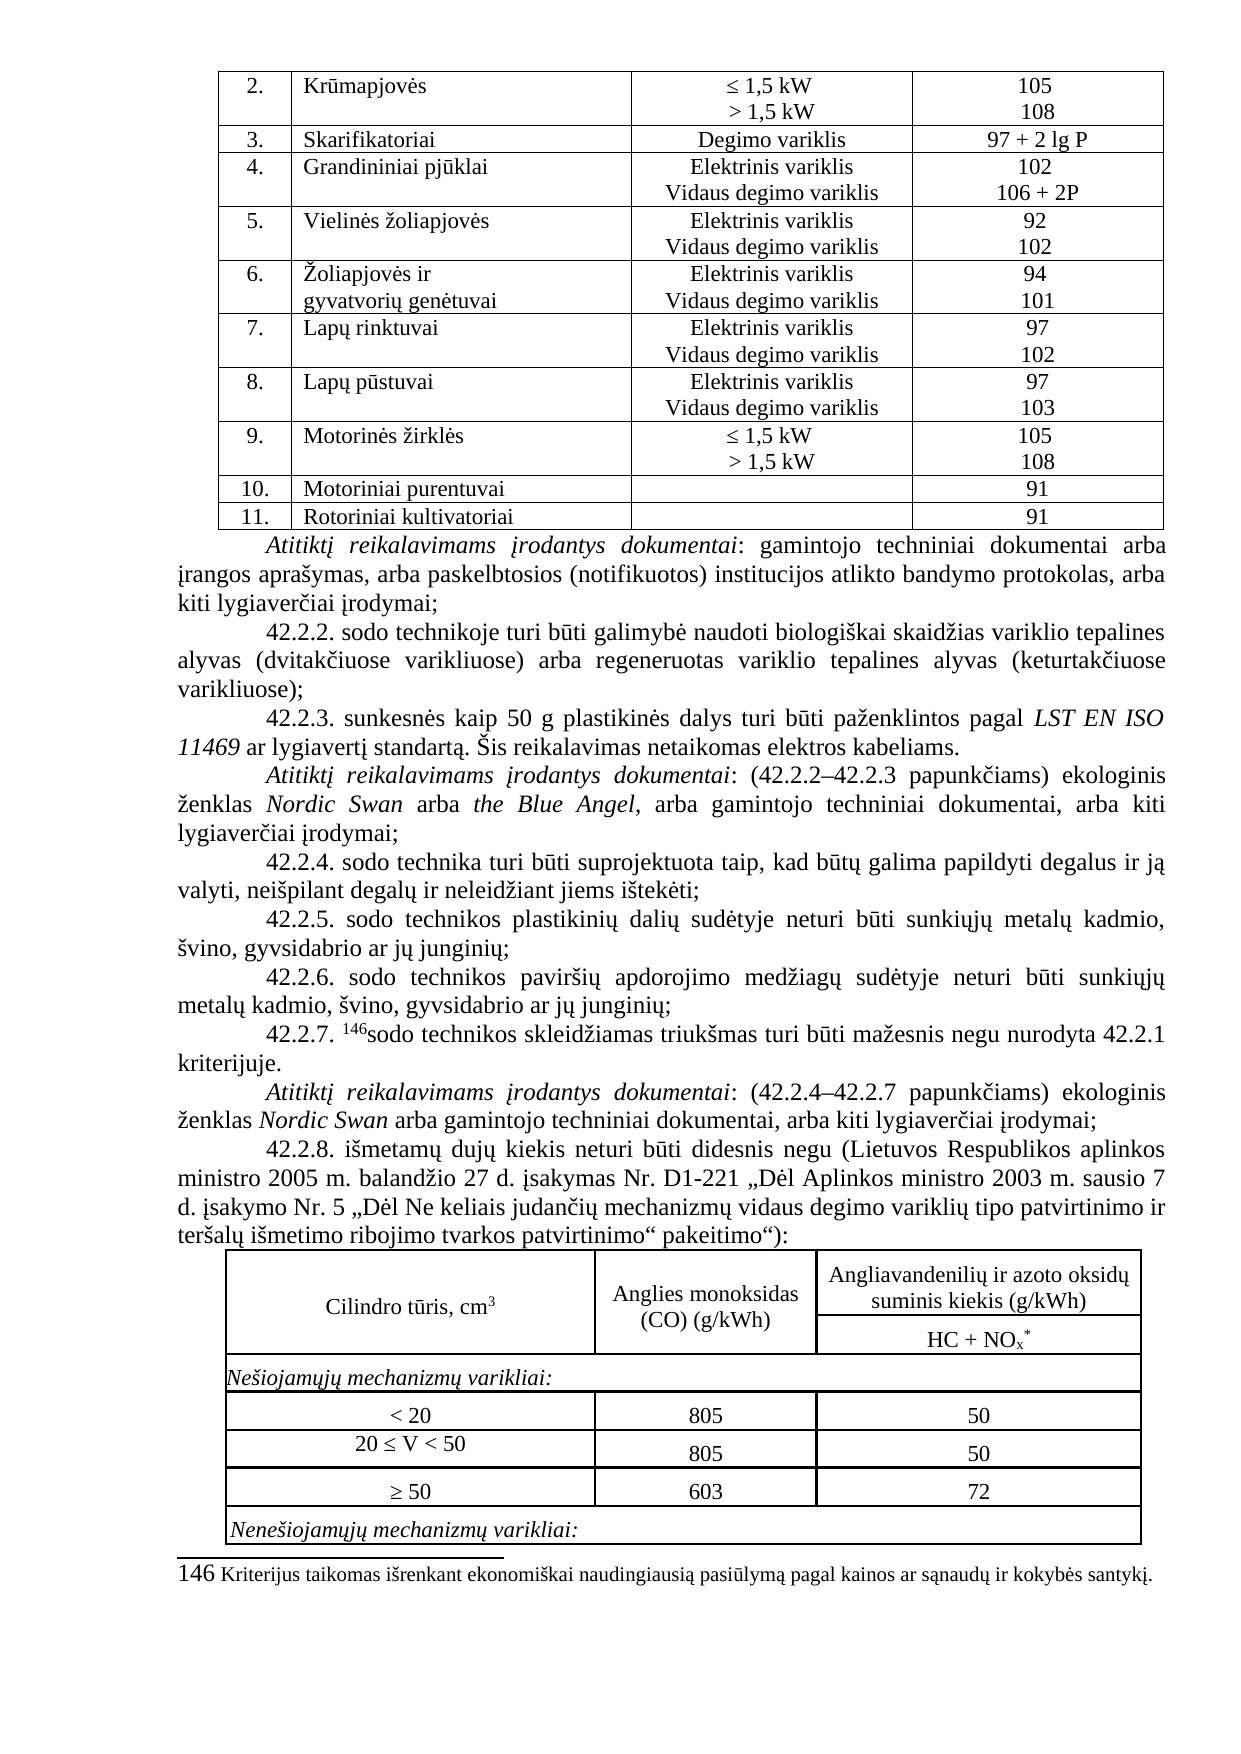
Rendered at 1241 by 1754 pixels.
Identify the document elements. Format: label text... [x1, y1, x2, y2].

table_cell 3. [219, 126, 291, 152]
table_cell [632, 503, 912, 529]
table_cell Motorinės žirklės [292, 422, 631, 474]
table_cell Grandininiai pjūklai [292, 153, 631, 206]
table_cell ≥ 50 [227, 1469, 594, 1504]
table_cell Nešiojamųjų mechanizmų varikliai: [227, 1355, 1140, 1390]
table_cell Elektrinis variklis Vidaus degimo variklis [632, 368, 912, 421]
table_cell Lapų rinktuvai [292, 314, 631, 367]
table_cell [632, 476, 912, 502]
text Atitiktį reikalavimams įrodantys dokumentai: gamintojo techniniai dokumentai arba įrangos aprašymas, arba paskelbtosios (notifikuotos) institucijos atlikto bandymo protokolas, arba kiti lygiaverčiai įrodymai; [177, 530, 1166, 617]
table_cell 5. [219, 207, 291, 259]
table_cell 91 [913, 476, 1163, 502]
table_cell Motoriniai purentuvai [292, 476, 631, 502]
table_cell Elektrinis variklis Vidaus degimo variklis [632, 314, 912, 367]
table_cell 102 106 + 2P [913, 153, 1163, 206]
table_cell Nenešiojamųjų mechanizmų varikliai: [227, 1507, 1140, 1542]
table_cell ≤ 1,5 kW > 1,5 kW [632, 422, 912, 474]
table_cell 7. [219, 314, 291, 367]
table_cell 20 ≤ V < 50 [227, 1431, 594, 1466]
text Atitiktį reikalavimams įrodantys dokumentai: (42.2.2–42.2.3 papunkčiams) ekologinis ženklas Nordic Swan arba the Blue Angel, arba gamintojo techniniai dokumentai, arba kiti lygiaverčiai įrodymai; [177, 760, 1166, 847]
table_cell 105 108 [913, 72, 1163, 124]
text 42.2.7. sodo technikos skleidžiamas triukšmas turi būti mažesnis negu nurodyta 42.2.1 kriterijuje. [177, 1019, 1166, 1077]
table_cell 805 [596, 1431, 815, 1466]
text 42.2.4. sodo technika turi būti suprojektuota taip, kad būtų galima papildyti degalus ir ją valyti, neišpilant degalų ir neleidžiant jiems ištekėti; [177, 847, 1166, 904]
table_cell 4. [219, 153, 291, 206]
table_cell Elektrinis variklis Vidaus degimo variklis [632, 261, 912, 313]
table_cell 91 [913, 503, 1163, 529]
table_cell 50 [818, 1393, 1140, 1428]
table_cell 2. [219, 72, 291, 124]
table_cell 603 [596, 1469, 815, 1504]
table_cell 805 [596, 1393, 815, 1428]
table_header Anglies monoksidas (CO) (g/kWh) [596, 1251, 815, 1352]
table_cell Lapų pūstuvai [292, 368, 631, 421]
table_cell 94 101 [913, 261, 1163, 313]
text 42.2.8. išmetamų dujų kiekis neturi būti didesnis negu (Lietuvos Respublikos aplinkos ministro 2005 m. balandžio 27 d. įsakymas Nr. D1-221 „Dėl Aplinkos ministro 2003 m. sausio 7 d. įsakymo Nr. 5 „Dėl Ne keliais judančių mechanizmų vidaus degimo variklių tipo patvirtinimo ir teršalų išmetimo ribojimo tvarkos patvirtinimo“ pakeitimo“): [177, 1134, 1166, 1249]
table_cell 9. [219, 422, 291, 474]
table_cell Rotoriniai kultivatoriai [292, 503, 631, 529]
table_cell Elektrinis variklis Vidaus degimo variklis [632, 207, 912, 259]
table_cell 97 + 2 lg P [913, 126, 1163, 152]
text 42.2.3. sunkesnės kaip 50 g plastikinės dalys turi būti paženklintos pagal LST EN ISO 11469 ar lygiavertį standartą. Šis reikalavimas netaikomas elektros kabeliams. [177, 703, 1166, 760]
table_cell ≤ 1,5 kW > 1,5 kW [632, 72, 912, 124]
table_cell 8. [219, 368, 291, 421]
table_cell 6. [219, 261, 291, 313]
table_cell Skarifikatoriai [292, 126, 631, 152]
table_cell 11. [219, 503, 291, 529]
text 42.2.6. sodo technikos paviršių apdorojimo medžiagų sudėtyje neturi būti sunkiųjų metalų kadmio, švino, gyvsidabrio ar jų junginių; [177, 962, 1166, 1019]
table_cell Žoliapjovės ir gyvatvorių genėtuvai [292, 261, 631, 313]
table_cell Degimo variklis [632, 126, 912, 152]
table_cell 105 108 [913, 422, 1163, 474]
table_cell HC + NOx* [818, 1316, 1140, 1352]
table_cell 50 [818, 1431, 1140, 1466]
table_header Cilindro tūris, cm3 [227, 1251, 594, 1352]
table_cell 10. [219, 476, 291, 502]
table_cell 97 102 [913, 314, 1163, 367]
table_cell Krūmapjovės [292, 72, 631, 124]
table_cell Vielinės žoliapjovės [292, 207, 631, 259]
table_cell < 20 [227, 1393, 594, 1428]
table_cell 72 [818, 1469, 1140, 1504]
text Atitiktį reikalavimams įrodantys dokumentai: (42.2.4–42.2.7 papunkčiams) ekologinis ženklas Nordic Swan arba gamintojo techniniai dokumentai, arba kiti lygiaverčiai įrodymai; [177, 1077, 1166, 1134]
text 42.2.2. sodo technikoje turi būti galimybė naudoti biologiškai skaidžias variklio tepalines alyvas (dvitakčiuose varikliuose) arba regeneruotas variklio tepalines alyvas (keturtakčiuose varikliuose); [177, 617, 1166, 703]
table_cell Elektrinis variklis Vidaus degimo variklis [632, 153, 912, 206]
table_header Angliavandenilių ir azoto oksidų suminis kiekis (g/kWh) [818, 1251, 1140, 1314]
text Kriterijus taikomas išrenkant ekonomiškai naudingiausią pasiūlymą pagal kainos ar sąnaudų ir kokybės santykį. [177, 1558, 1166, 1587]
table_cell 92 102 [913, 207, 1163, 259]
text 42.2.5. sodo technikos plastikinių dalių sudėtyje neturi būti sunkiųjų metalų kadmio, švino, gyvsidabrio ar jų junginių; [177, 904, 1166, 962]
table_cell 97 103 [913, 368, 1163, 421]
